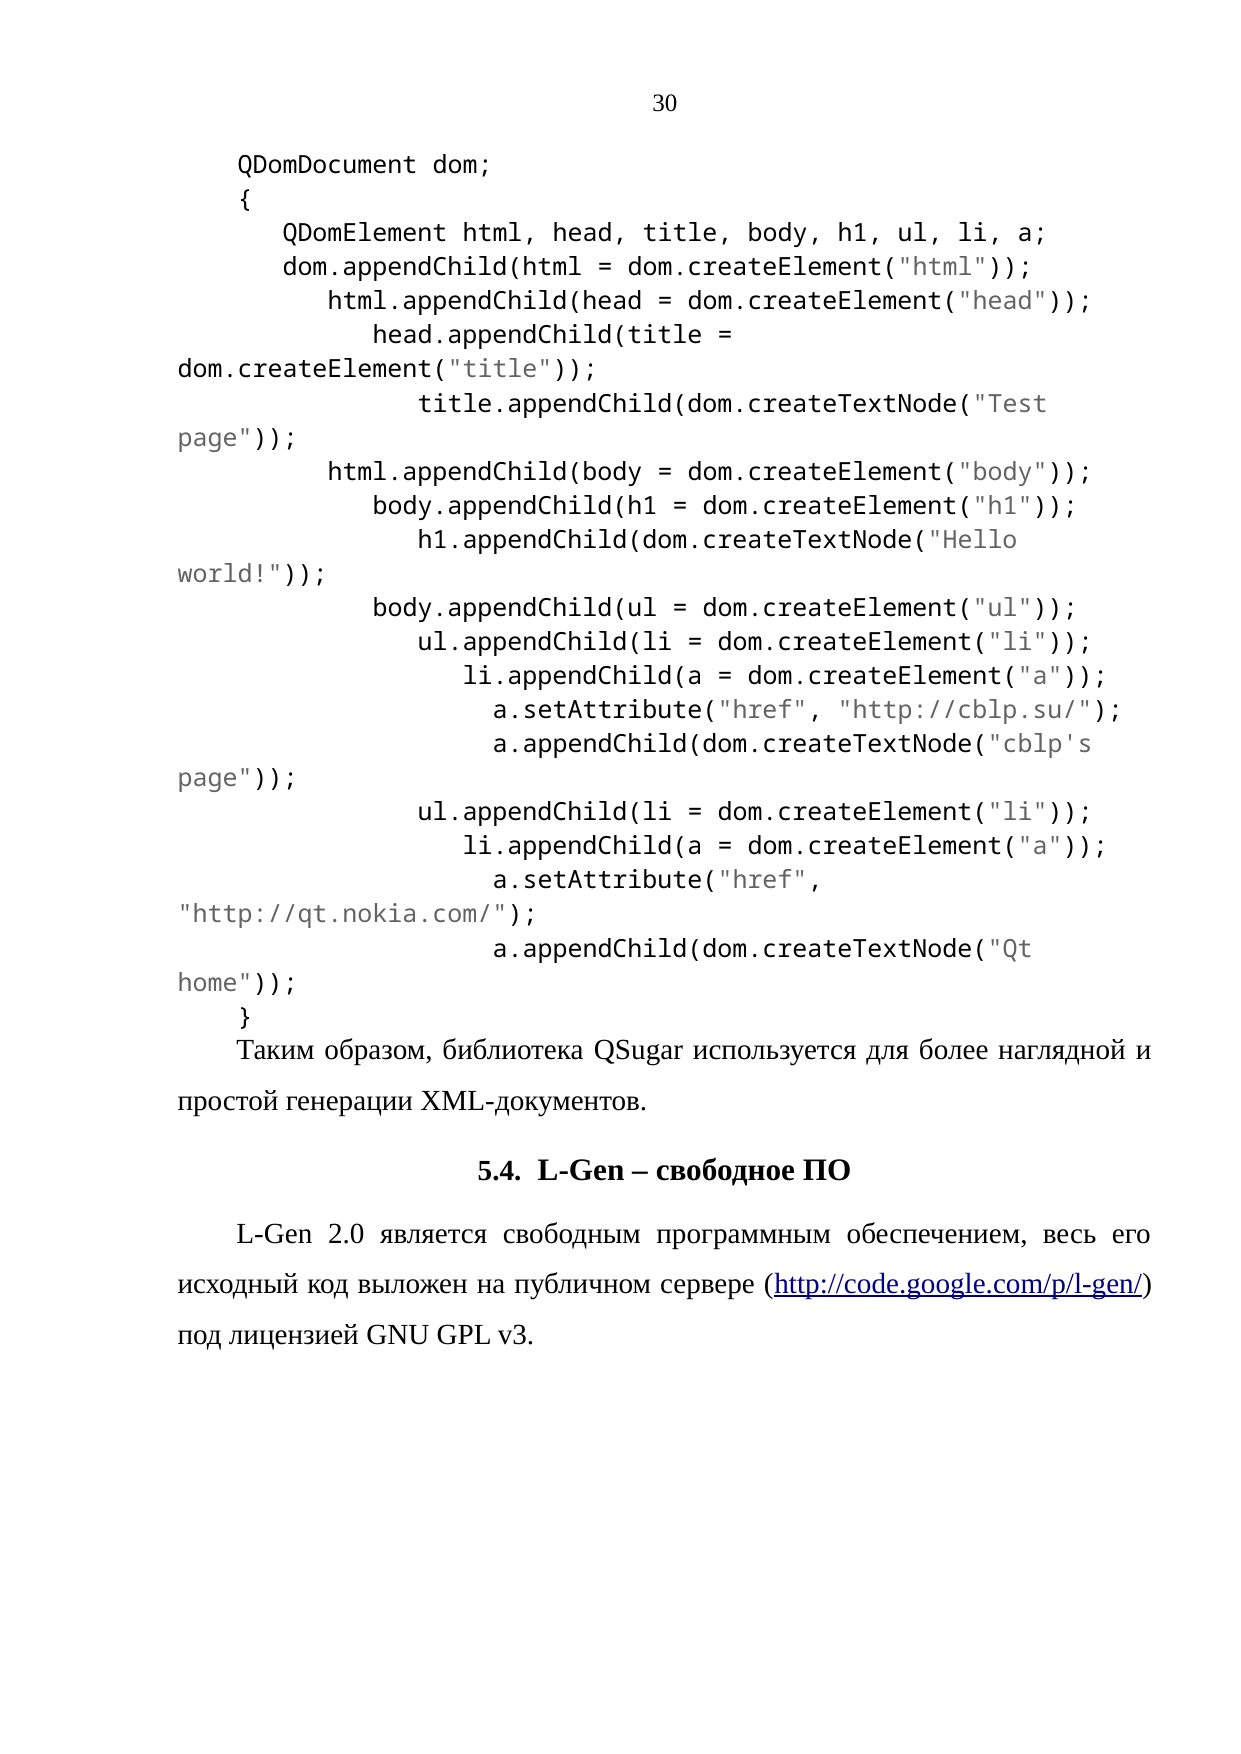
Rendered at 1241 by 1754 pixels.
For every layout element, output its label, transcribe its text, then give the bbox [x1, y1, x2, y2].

text dom.appendChild(html = dom.createElement("html")); [177, 249, 1152, 283]
text head.appendChild(title = dom.createElement("title")); [177, 317, 1152, 385]
text a.appendChild(dom.createTextNode("Qt home")); [177, 930, 1152, 998]
text L-Gen 2.0 является свободным программным обеспечением, весь его исходный код выложен на публичном сервере (http://code.google.com/p/l-gen/) под лицензией GNU GPL v3. [177, 1216, 1152, 1350]
text ul.appendChild(li = dom.createElement("li")); [177, 624, 1152, 658]
text html.appendChild(body = dom.createElement("body")); [177, 453, 1152, 487]
text ul.appendChild(li = dom.createElement("li")); [177, 794, 1152, 828]
text a.appendChild(dom.createTextNode("cblp's page")); [177, 726, 1152, 794]
text body.appendChild(h1 = dom.createElement("h1")); [177, 487, 1152, 521]
text title.appendChild(dom.createTextNode("Test page")); [177, 385, 1152, 453]
text html.appendChild(head = dom.createElement("head")); [177, 283, 1152, 317]
text h1.appendChild(dom.createTextNode("Hello world!")); [177, 521, 1152, 589]
text li.appendChild(a = dom.createElement("a")); [177, 658, 1152, 692]
text a.setAttribute("href", "http://cblp.su/"); [177, 692, 1152, 726]
text QDomDocument dom; [177, 147, 1152, 181]
text } [177, 998, 1152, 1032]
text li.appendChild(a = dom.createElement("a")); [177, 828, 1152, 862]
text body.appendChild(ul = dom.createElement("ul")); [177, 589, 1152, 624]
text a.setAttribute("href", "http://qt.nokia.com/"); [177, 862, 1152, 930]
subtitle L-Gen – свободное ПО [177, 1151, 1152, 1187]
text Таким образом, библиотека QSugar используется для более наглядной и простой генерации XML-документов. [177, 1032, 1152, 1116]
text { [177, 181, 1152, 215]
text QDomElement html, head, title, body, h1, ul, li, a; [177, 215, 1152, 249]
